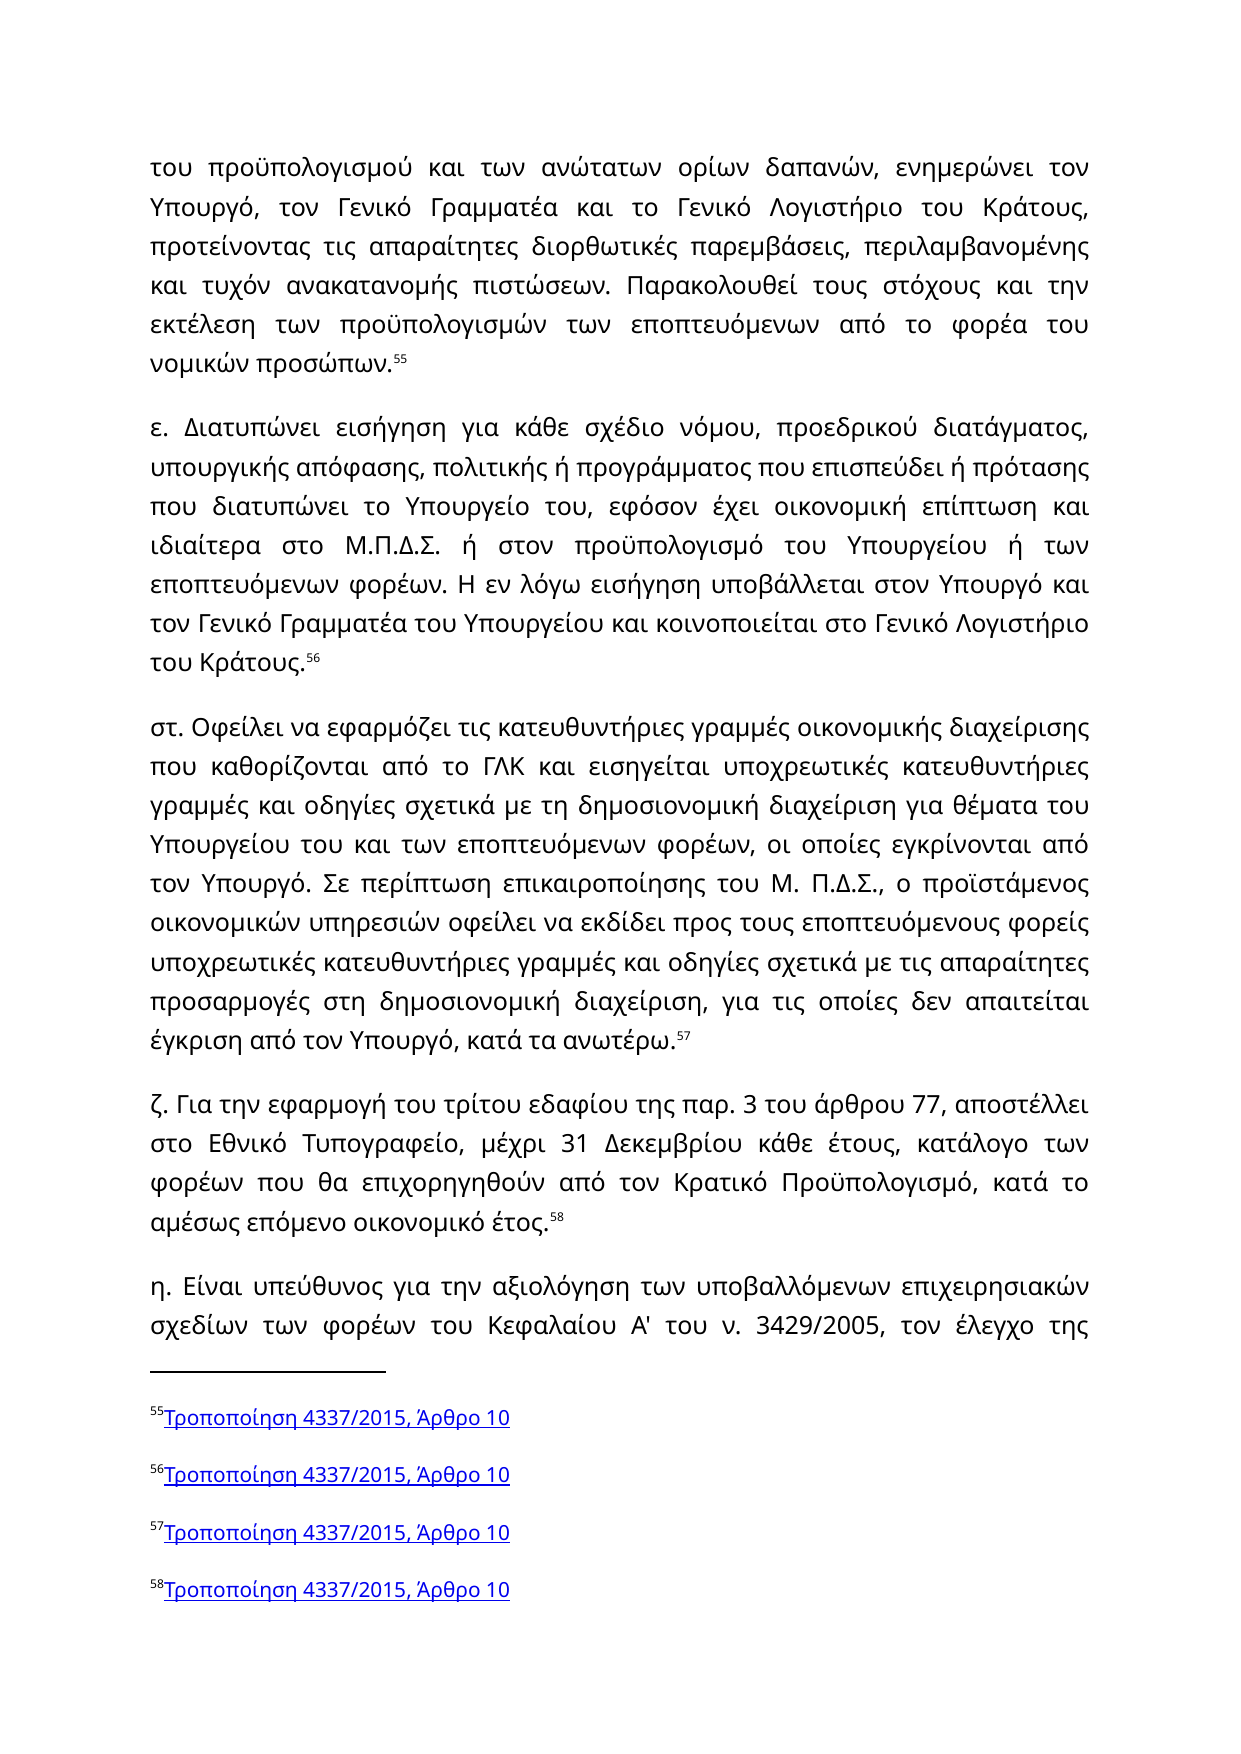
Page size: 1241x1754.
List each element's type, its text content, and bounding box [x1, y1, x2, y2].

text η. Είναι υπεύθυνος για την αξιολόγηση των υποβαλλόμενων επιχειρησιακών σχεδίων των φορέων του Κεφαλαίου Α' του ν. 3429/2005, τον έλεγχο της [150, 1268, 1090, 1342]
text του προϋπολογισμού και των ανώτατων ορίων δαπανών, ενημερώνει τον Υπουργό, τον Γενικό Γραμματέα και το Γενικό Λογιστήριο του Κράτους, προτείνοντας τις απαραίτητες διορθωτικές παρεμβάσεις, περιλαμβανομένης και τυχόν ανακατανομής πιστώσεων. Παρακολουθεί τους στόχους και την εκτέλεση των προϋπολογισμών των εποπτευόμενων από το φορέα του νομικών προσώπων. [150, 150, 1090, 380]
text ζ. Για την εφαρμογή του τρίτου εδαφίου της παρ. 3 του άρθρου 77, αποστέλλει στο Εθνικό Τυπογραφείο, μέχρι 31 Δεκεμβρίου κάθε έτους, κατάλογο των φορέων που θα επιχορηγηθούν από τον Κρατικό Προϋπολογισμό, κατά το αμέσως επόμενο οικονομικό έτος. [150, 1087, 1090, 1238]
text Τροποποίηση 4337/2015, Άρθρο 10 [150, 1576, 1090, 1604]
text Τροποποίηση 4337/2015, Άρθρο 10 [150, 1460, 1090, 1489]
text Τροποποίηση 4337/2015, Άρθρο 10 [150, 1403, 1090, 1431]
text στ. Οφείλει να εφαρμόζει τις κατευθυντήριες γραμμές οικονομικής διαχείρισης που καθορίζονται από το ΓΛΚ και εισηγείται υποχρεωτικές κατευθυντήριες γραμμές και οδηγίες σχετικά με τη δημοσιονομική διαχείριση για θέματα του Υπουργείου του και των εποπτευόμενων φορέων, οι οποίες εγκρίνονται από τον Υπουργό. Σε περίπτωση επικαιροποίησης του Μ. Π.Δ.Σ., ο προϊστάμενος οικονομικών υπηρεσιών οφείλει να εκδίδει προς τους εποπτευόμενους φορείς υποχρεωτικές κατευθυντήριες γραμμές και οδηγίες σχετικά με τις απαραίτητες προσαρμογές στη δημοσιονομική διαχείριση, για τις οποίες δεν απαιτείται έγκριση από τον Υπουργό, κατά τα ανωτέρω. [150, 709, 1090, 1057]
text ε. Διατυπώνει εισήγηση για κάθε σχέδιο νόμου, προεδρικού διατάγματος, υπουργικής απόφασης, πολιτικής ή προγράμματος που επισπεύδει ή πρότασης που διατυπώνει το Υπουργείο του, εφόσον έχει οικονομική επίπτωση και ιδιαίτερα στο Μ.Π.Δ.Σ. ή στον προϋπολογισμό του Υπουργείου ή των εποπτευόμενων φορέων. Η εν λόγω εισήγηση υποβάλλεται στον Υπουργό και τον Γενικό Γραμματέα του Υπουργείου και κοινοποιείται στο Γενικό Λογιστήριο του Κράτους. [150, 410, 1090, 679]
text Τροποποίηση 4337/2015, Άρθρο 10 [150, 1518, 1090, 1546]
